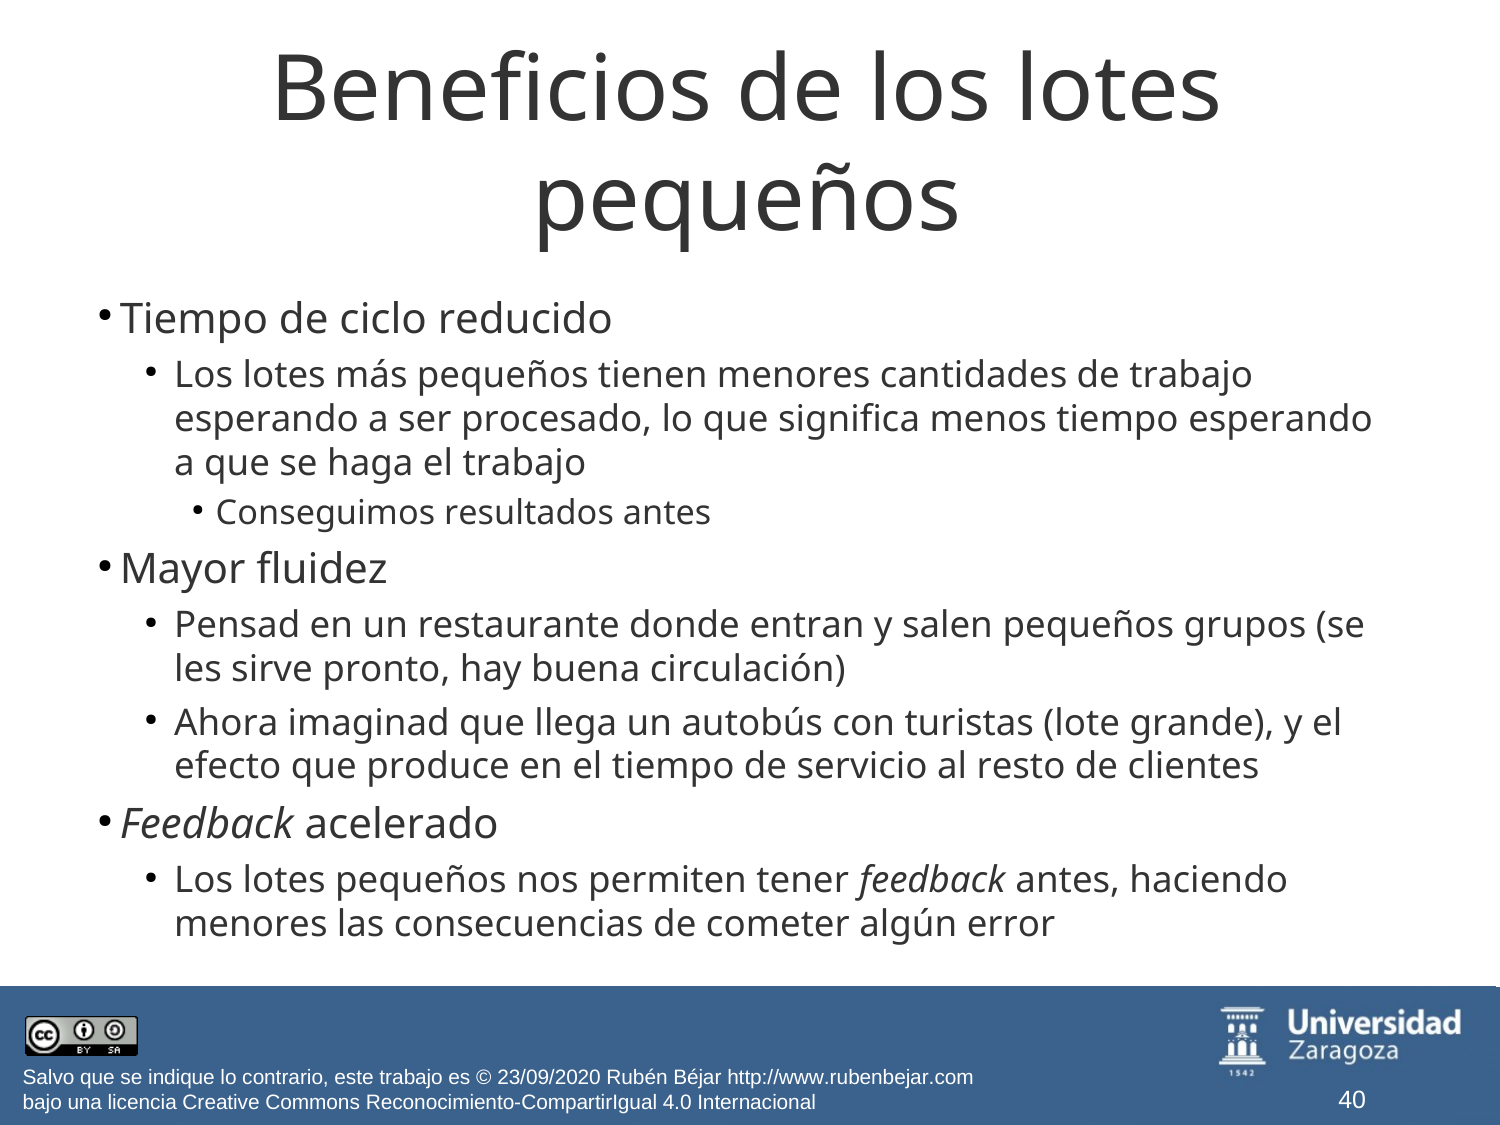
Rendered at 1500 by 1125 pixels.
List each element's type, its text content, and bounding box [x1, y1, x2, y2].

picture [0, 986, 1500, 1125]
title Beneficios de los lotes pequeños [74, 21, 1420, 257]
list Tiempo de ciclo reducido Los lotes más pequeños tienen menores cantidades de trabajo esperando a ser procesado, lo que significa menos tiempo esperando a que se haga el trabajo Conseguimos resultados antes Mayor fluidez Pensad en un restaurante donde entran y salen pequeños grupos (se les sirve pronto, hay buena circulación) Ahora imaginad que llega un autobús con turistas (lote grande), y el efecto que produce en el tiempo de servicio al resto de clientes Feedback acelerado Los lotes pequeños nos permiten tener feedback antes, haciendo menores las consecuencias de cometer algún error [82, 283, 1418, 957]
